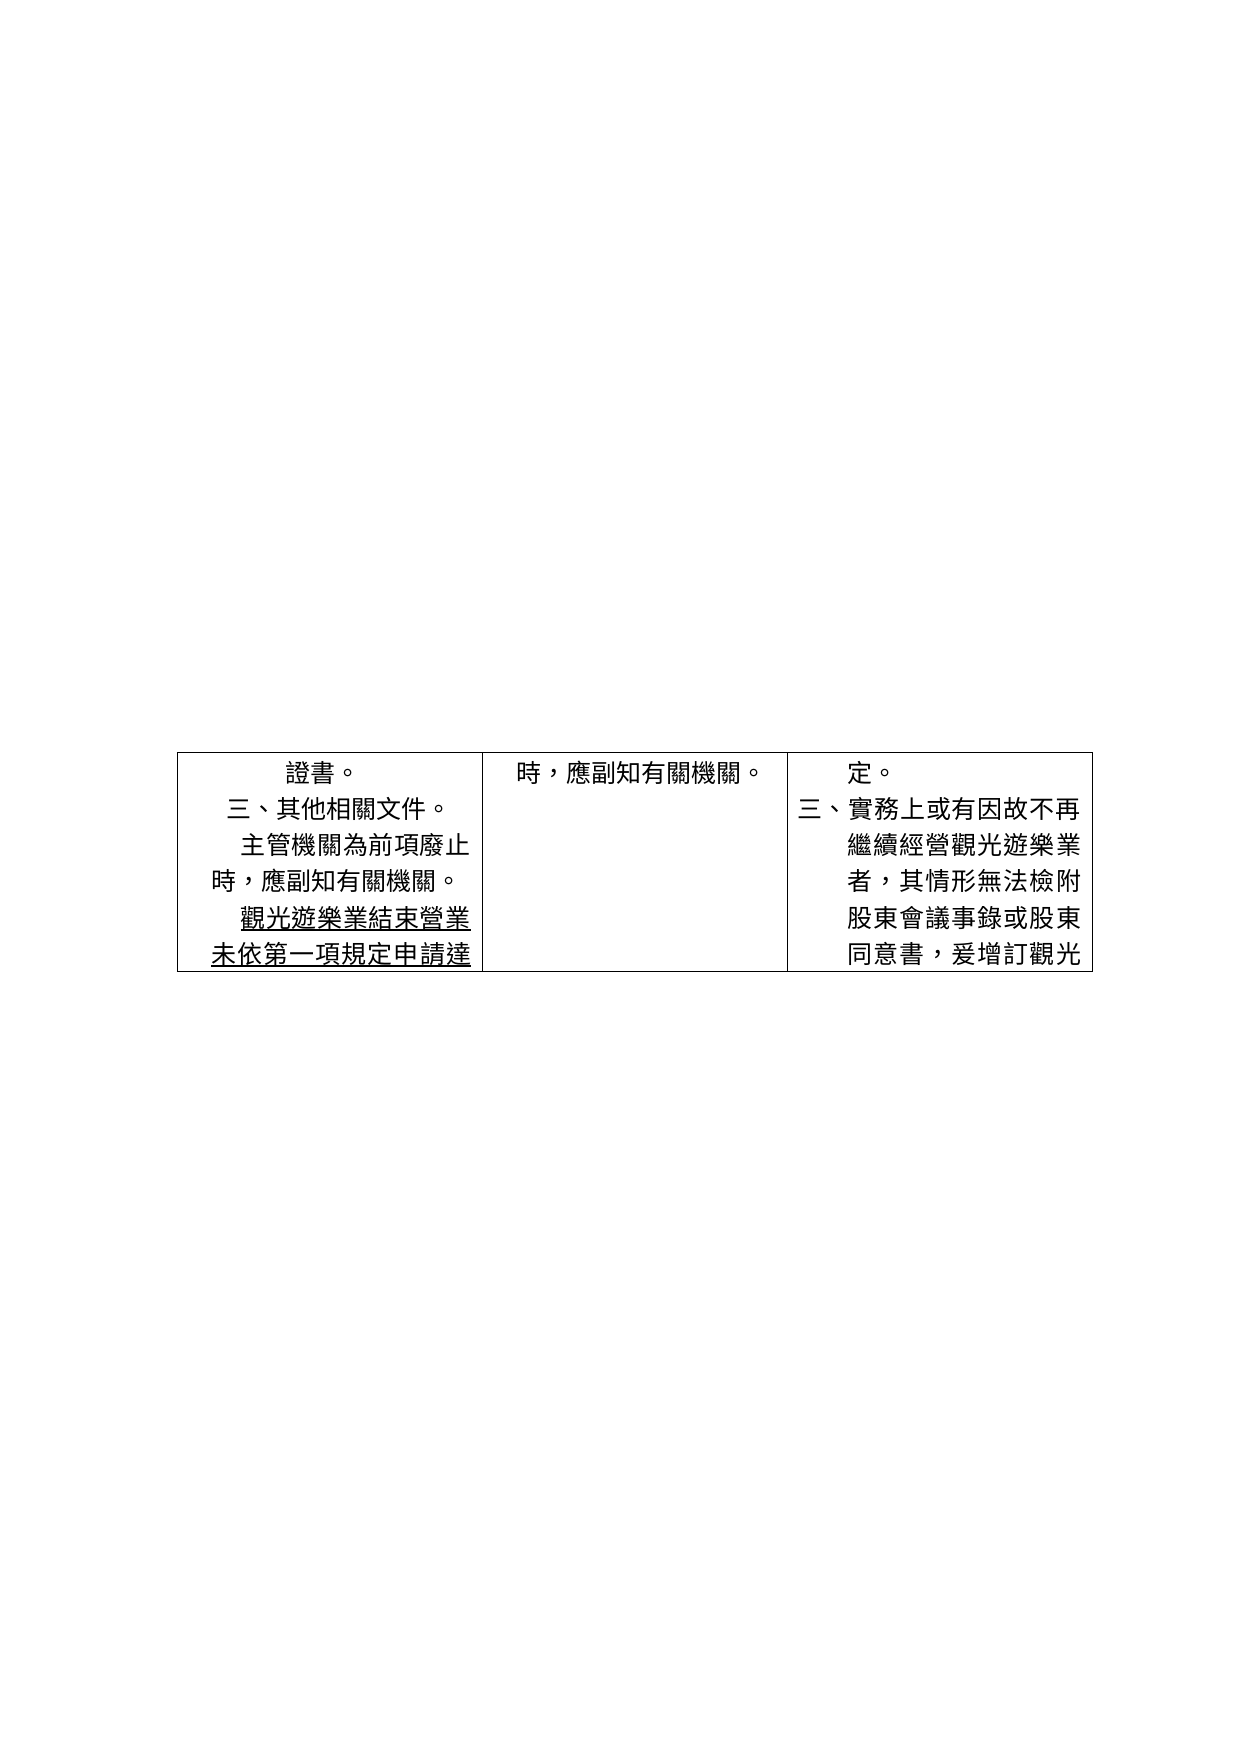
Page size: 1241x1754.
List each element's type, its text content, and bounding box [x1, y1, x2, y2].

table_cell 定。 三、實務上或有因故不再繼續經營觀光遊樂業者，其情形無法檢附股東會議事錄或股東同意書，爰增訂觀光 [788, 753, 1092, 971]
table_cell 時，應副知有關機關。 [483, 753, 787, 971]
table_cell 證書。 三、其他相關文件。 主管機關為前項廢止時，應副知有關機關。 觀光遊樂業結束營業未依第一項規定申請達 [178, 753, 482, 971]
